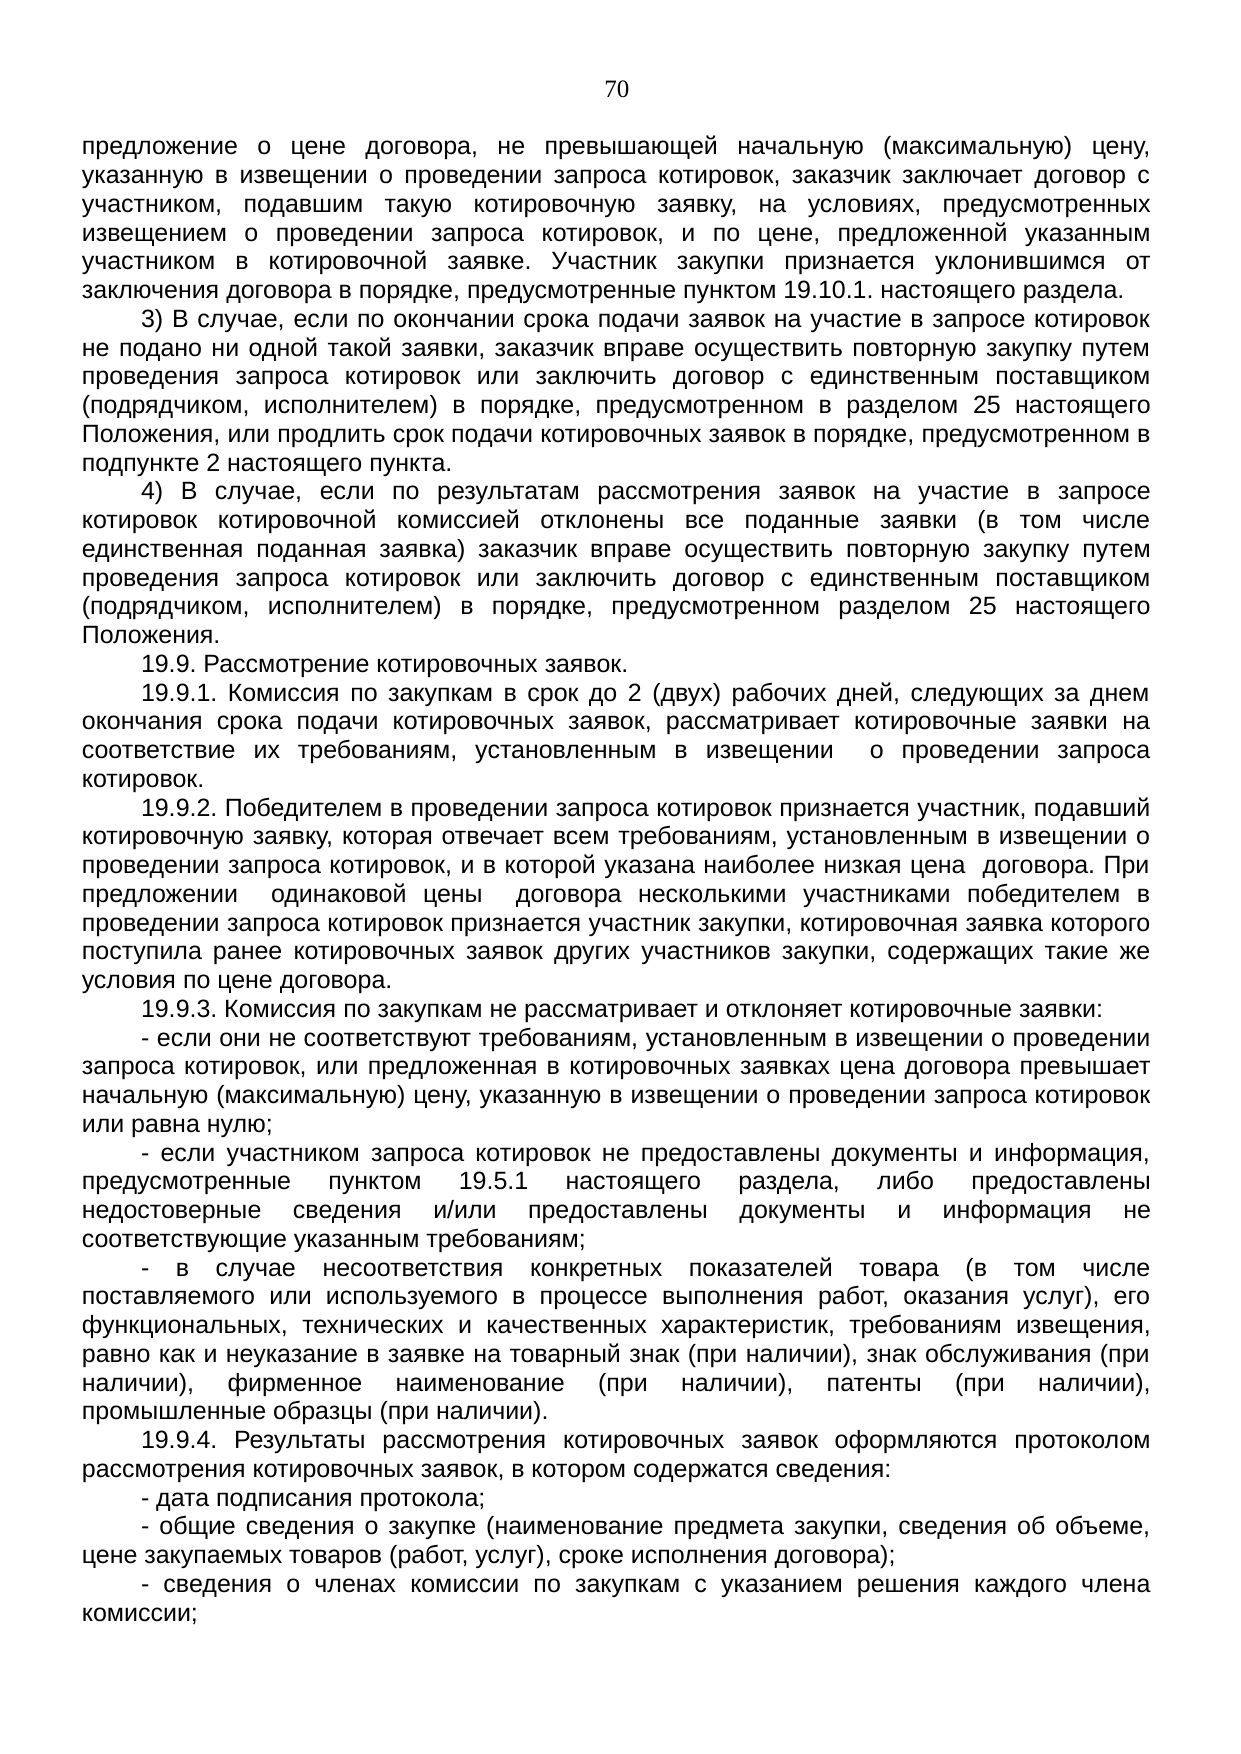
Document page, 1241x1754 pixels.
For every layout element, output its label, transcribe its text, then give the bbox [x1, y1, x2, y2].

text - дата подписания протокола; [82, 1482, 1152, 1511]
text 19.9. Рассмотрение котировочных заявок. [82, 649, 1152, 677]
text 3) В случае, если по окончании срока подачи заявок на участие в запросе котировок не подано ни одной такой заявки, заказчик вправе осуществить повторную закупку путем проведения запроса котировок или заключить договор с единственным поставщиком (подрядчиком, исполнителем) в порядке, предусмотренном в разделом 25 настоящего Положения, или продлить срок подачи котировочных заявок в порядке, предусмотренном в подпункте 2 настоящего пункта. [82, 304, 1152, 476]
text 4) В случае, если по результатам рассмотрения заявок на участие в запросе котировок котировочной комиссией отклонены все поданные заявки (в том числе единственная поданная заявка) заказчик вправе осуществить повторную закупку путем проведения запроса котировок или заключить договор с единственным поставщиком (подрядчиком, исполнителем) в порядке, предусмотренном разделом 25 настоящего Положения. [82, 476, 1152, 649]
text - если они не соответствуют требованиям, установленным в извещении о проведении запроса котировок, или предложенная в котировочных заявках цена договора превышает начальную (максимальную) цену, указанную в извещении о проведении запроса котировок или равна нулю; [82, 1022, 1152, 1137]
text 19.9.4. Результаты рассмотрения котировочных заявок оформляются протоколом рассмотрения котировочных заявок, в котором содержатся сведения: [82, 1425, 1152, 1482]
text 19.9.1. Комиссия по закупкам в срок до 2 (двух) рабочих дней, следующих за днем окончания срока подачи котировочных заявок, рассматривает котировочные заявки на соответствие их требованиям, установленным в извещении о проведении запроса котировок. [82, 677, 1152, 792]
text - сведения о членах комиссии по закупкам с указанием решения каждого члена комиссии; [82, 1569, 1152, 1626]
text - если участником запроса котировок не предоставлены документы и информация, предусмотренные пунктом 19.5.1 настоящего раздела, либо предоставлены недостоверные сведения и/или предоставлены документы и информация не соответствующие указанным требованиям; [82, 1137, 1152, 1252]
text - в случае несоответствия конкретных показателей товара (в том числе поставляемого или используемого в процессе выполнения работ, оказания услуг), его функциональных, технических и качественных характеристик, требованиям извещения, равно как и неуказание в заявке на товарный знак (при наличии), знак обслуживания (при наличии), фирменное наименование (при наличии), патенты (при наличии), промышленные образцы (при наличии). [82, 1252, 1152, 1425]
text 19.9.2. Победителем в проведении запроса котировок признается участник, подавший котировочную заявку, которая отвечает всем требованиям, установленным в извещении о проведении запроса котировок, и в которой указана наиболее низкая цена договора. При предложении одинаковой цены договора несколькими участниками победителем в проведении запроса котировок признается участник закупки, котировочная заявка которого поступила ранее котировочных заявок других участников закупки, содержащих такие же условия по цене договора. [82, 792, 1152, 994]
text 19.9.3. Комиссия по закупкам не рассматривает и отклоняет котировочные заявки: [82, 994, 1152, 1022]
text предложение о цене договора, не превышающей начальную (максимальную) цену, указанную в извещении о проведении запроса котировок, заказчик заключает договор с участником, подавшим такую котировочную заявку, на условиях, предусмотренных извещением о проведении запроса котировок, и по цене, предложенной указанным участником в котировочной заявке. Участник закупки признается уклонившимся от заключения договора в порядке, предусмотренные пунктом 19.10.1. настоящего раздела. [82, 131, 1152, 304]
text - общие сведения о закупке (наименование предмета закупки, сведения об объеме, цене закупаемых товаров (работ, услуг), сроке исполнения договора); [82, 1511, 1152, 1569]
